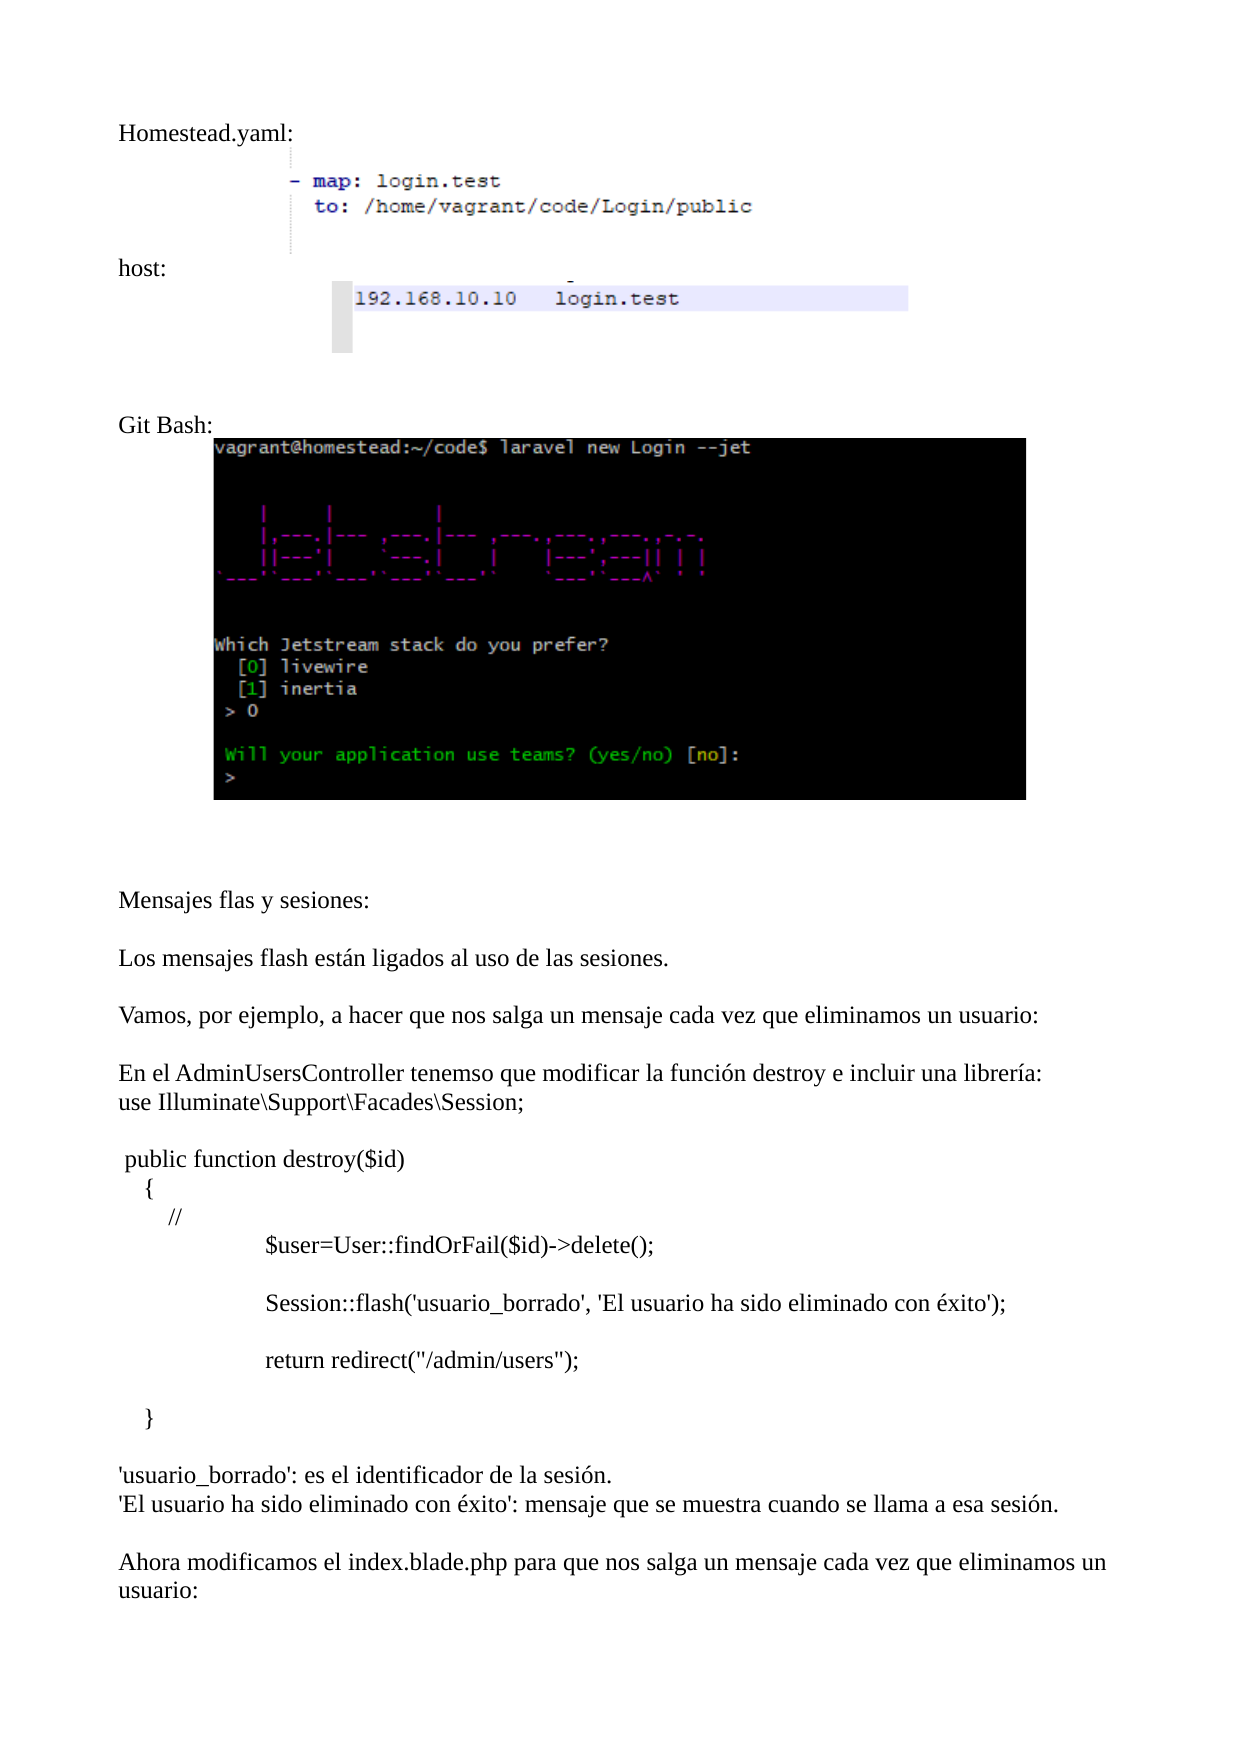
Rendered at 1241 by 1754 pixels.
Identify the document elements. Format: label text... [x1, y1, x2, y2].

text public function destroy($id) { // $user=User::findOrFail($id)->delete(); Session::flash('usuario_borrado', 'El usuario ha sido eliminado con éxito'); return redirect("/admin/users"); } [118, 1144, 1122, 1432]
text Los mensajes flash están ligados al uso de las sesiones. [118, 943, 1122, 972]
text Homestead.yaml: [118, 118, 1122, 147]
text En el AdminUsersController tenemso que modificar la función destroy e incluir una librería: [118, 1058, 1122, 1087]
text host: [118, 254, 1122, 282]
picture [331, 281, 909, 353]
text 'El usuario ha sido eliminado con éxito': mensaje que se muestra cuando se llama a esa sesión. [118, 1489, 1122, 1518]
text Vamos, por ejemplo, a hacer que nos salga un mensaje cada vez que eliminamos un usuario: [118, 1001, 1122, 1029]
text 'usuario_borrado': es el identificador de la sesión. [118, 1461, 1122, 1489]
text Ahora modificamos el index.blade.php para que nos salga un mensaje cada vez que eliminamos un usuario: [118, 1547, 1122, 1604]
picture [262, 146, 978, 254]
text Mensajes flas y sesiones: [118, 886, 1122, 914]
text use Illuminate\Support\Facades\Session; [118, 1087, 1122, 1116]
text Git Bash: [118, 410, 1122, 438]
picture [213, 438, 1027, 800]
